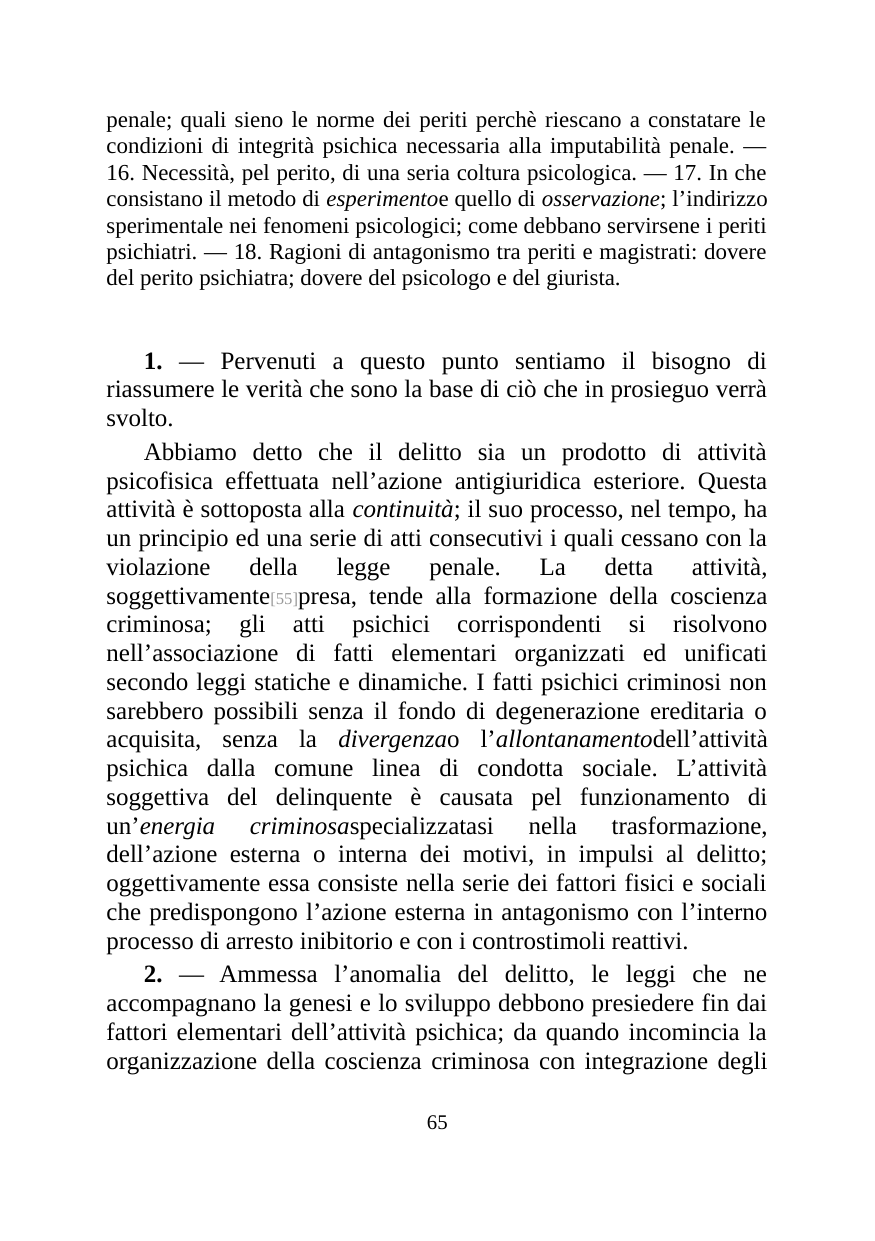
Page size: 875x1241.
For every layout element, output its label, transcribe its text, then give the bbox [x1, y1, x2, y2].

text 2. ― Ammessa l’anomalia del delitto, le leggi che ne accompagnano la genesi e lo sviluppo debbono presiedere fin dai fattori elementari dell’attività psichica; da quando incomincia la organizzazione della coscienza criminosa con integrazione degli [106, 959, 768, 1074]
text 1. ― Pervenuti a questo punto sentiamo il bisogno di riassumere le verità che sono la base di ciò che in prosieguo verrà svolto. [106, 346, 768, 432]
text Abbiamo detto che il delitto sia un prodotto di attività psicofisica effettuata nell’azione antigiuridica esteriore. Questa attività è sottoposta alla continuità; il suo processo, nel tempo, ha un principio ed una serie di atti consecutivi i quali cessano con la violazione della legge penale. La detta attività, soggettivamente[55]presa, tende alla formazione della coscienza criminosa; gli atti psichici corrispondenti si risolvono nell’associazione di fatti elementari organizzati ed unificati secondo leggi statiche e dinamiche. I fatti psichici criminosi non sarebbero possibili senza il fondo di degenerazione ereditaria o acquisita, senza la divergenzao l’allontanamentodell’attività psichica dalla comune linea di condotta sociale. L’attività soggettiva del delinquente è causata pel funzionamento di un’energia criminosaspecializzatasi nella trasformazione, dell’azione esterna o interna dei motivi, in impulsi al delitto; oggettivamente essa consiste nella serie dei fattori fisici e sociali che predispongono l’azione esterna in antagonismo con l’interno processo di arresto inibitorio e con i controstimoli reattivi. [106, 437, 768, 954]
text penale; quali sieno le norme dei periti perchè riescano a constatare le condizioni di integrità psichica necessaria alla imputabilità penale. ― 16. Necessità, pel perito, di una seria coltura psicologica. ― 17. In che consistano il metodo di esperimentoe quello di osservazione; l’indirizzo sperimentale nei fenomeni psicologici; come debbano servirsene i periti psichiatri. ― 18. Ragioni di antagonismo tra periti e magistrati: dovere del perito psichiatra; dovere del psicologo e del giurista. [106, 106, 768, 291]
